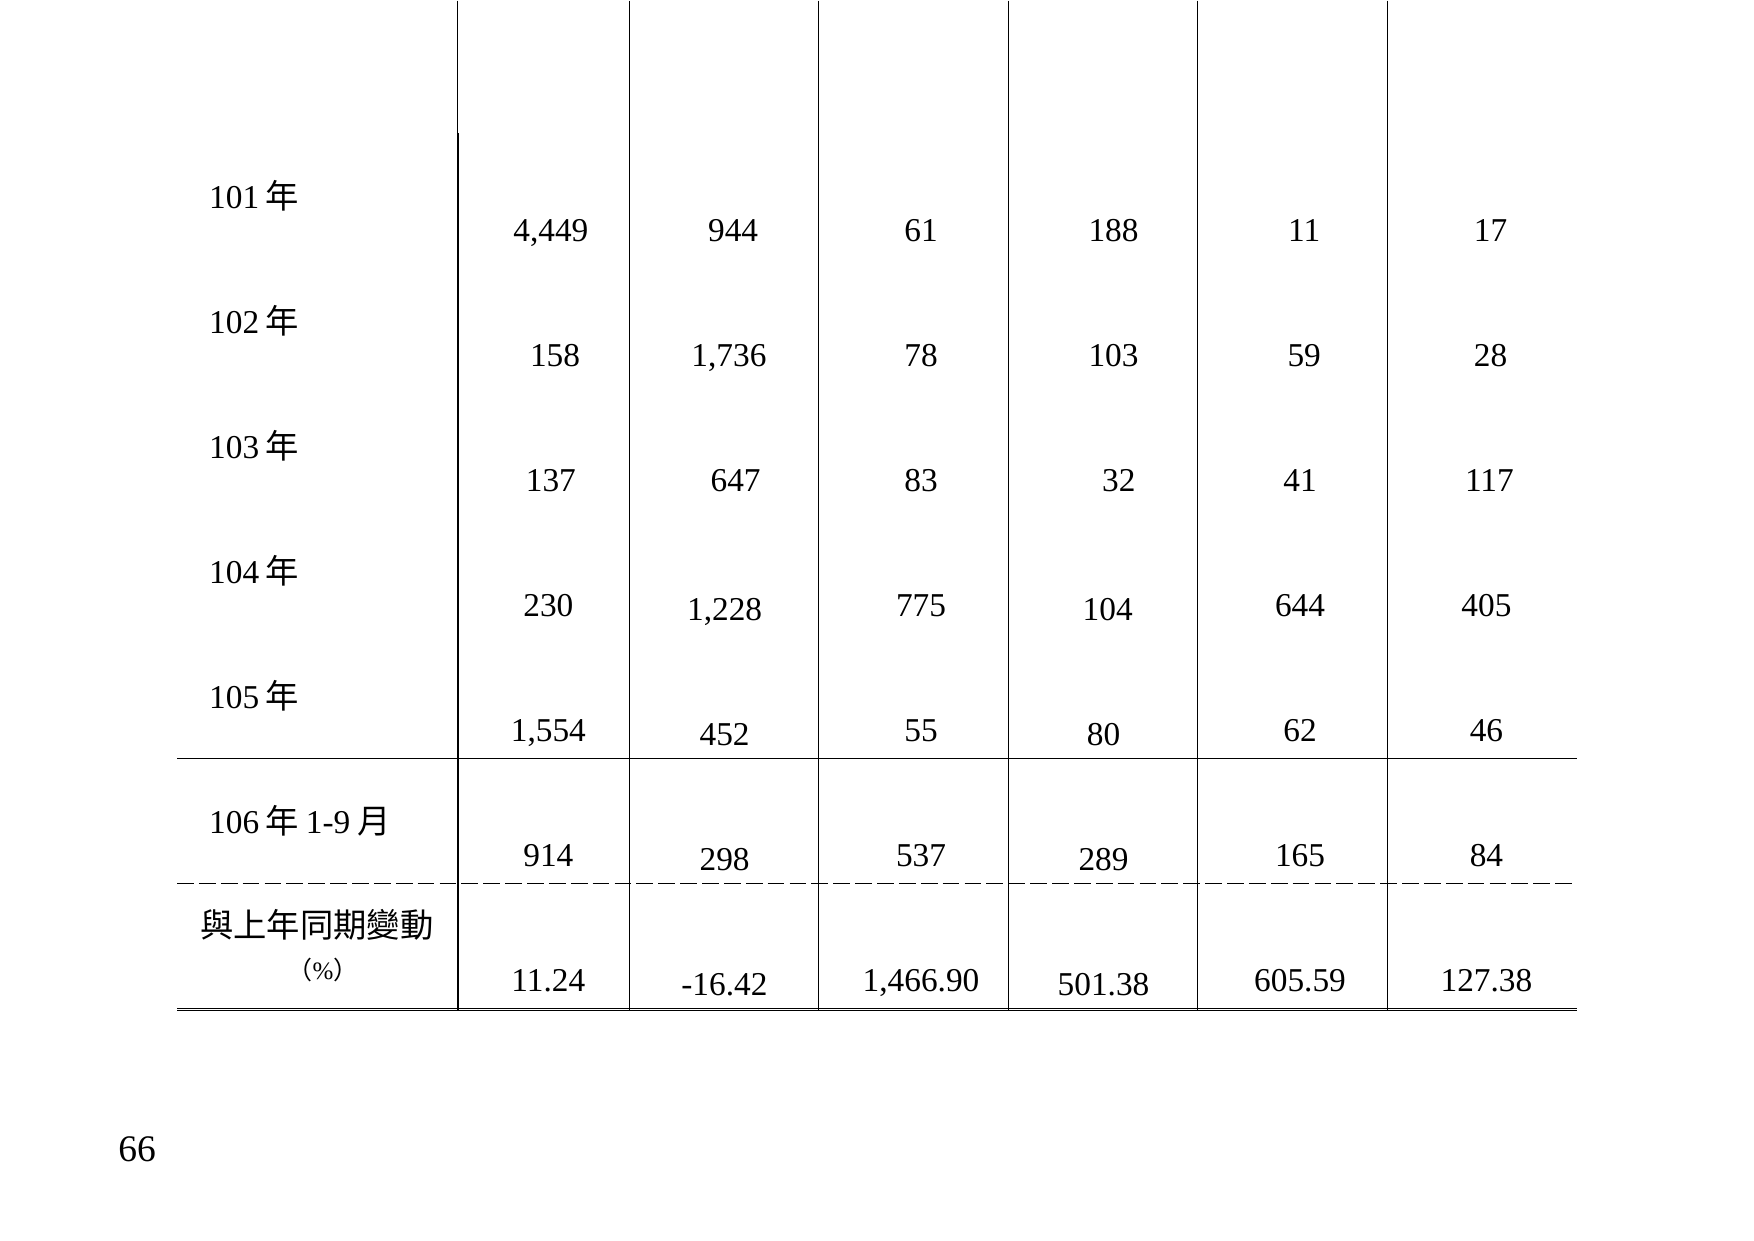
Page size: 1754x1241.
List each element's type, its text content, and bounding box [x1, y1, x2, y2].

table_cell 944 [630, 133, 818, 258]
table_cell 117 [1388, 383, 1577, 508]
table_cell 與上年同期變動（%） [177, 883, 457, 1008]
table_cell 103 [1009, 258, 1197, 383]
table_cell [177, 1, 457, 133]
table_cell 83 [819, 383, 1008, 508]
table_cell 46 [1388, 633, 1577, 758]
table_cell 11.24 [459, 883, 629, 1008]
table_cell 55 [819, 633, 1008, 758]
table_cell [819, 1, 1008, 133]
table_cell 188 [1009, 133, 1197, 258]
table_cell 775 [819, 508, 1008, 633]
table_cell 103年 [177, 383, 457, 508]
table_cell 644 [1198, 508, 1387, 633]
table_cell 298 [630, 759, 818, 883]
table_cell 452 [630, 633, 818, 758]
table_cell 32 [1009, 383, 1197, 508]
table_cell 158 [459, 258, 629, 383]
table_cell 102年 [177, 258, 457, 383]
table_cell 137 [459, 383, 629, 508]
table_cell [1198, 1, 1387, 133]
table_cell 165 [1198, 759, 1387, 883]
table_cell 405 [1388, 508, 1577, 633]
table_cell 914 [459, 759, 629, 883]
table_cell 230 [459, 508, 629, 633]
table_cell [458, 1, 629, 133]
table_cell 1,466.90 [819, 883, 1008, 1008]
table_cell 501.38 [1009, 883, 1197, 1008]
table_cell 61 [819, 133, 1008, 258]
table_cell 62 [1198, 633, 1387, 758]
table_cell 537 [819, 759, 1008, 883]
table_cell 1,228 [630, 508, 818, 633]
table_cell 17 [1388, 133, 1577, 258]
table_cell 605.59 [1198, 883, 1387, 1008]
table_cell 647 [630, 383, 818, 508]
table_cell -16.42 [630, 883, 818, 1008]
table_cell [1009, 1, 1197, 133]
table_cell 84 [1388, 759, 1577, 883]
table_cell 80 [1009, 633, 1197, 758]
table_cell [630, 1, 818, 133]
table_cell 1,736 [630, 258, 818, 383]
table_cell 127.38 [1388, 883, 1577, 1008]
table_cell 11 [1198, 133, 1387, 258]
table_cell 59 [1198, 258, 1387, 383]
table_cell [1388, 1, 1577, 133]
table_cell 41 [1198, 383, 1387, 508]
table_cell 106年1-9月 [177, 759, 457, 883]
table_cell 104 [1009, 508, 1197, 633]
table_cell 28 [1388, 258, 1577, 383]
table_cell 78 [819, 258, 1008, 383]
table_cell 289 [1009, 759, 1197, 883]
table_cell 1,554 [459, 633, 629, 758]
table_cell 105年 [177, 633, 457, 758]
table_cell 104年 [177, 508, 457, 633]
table_cell 101年 [177, 133, 457, 258]
table_cell 4,449 [459, 133, 629, 258]
